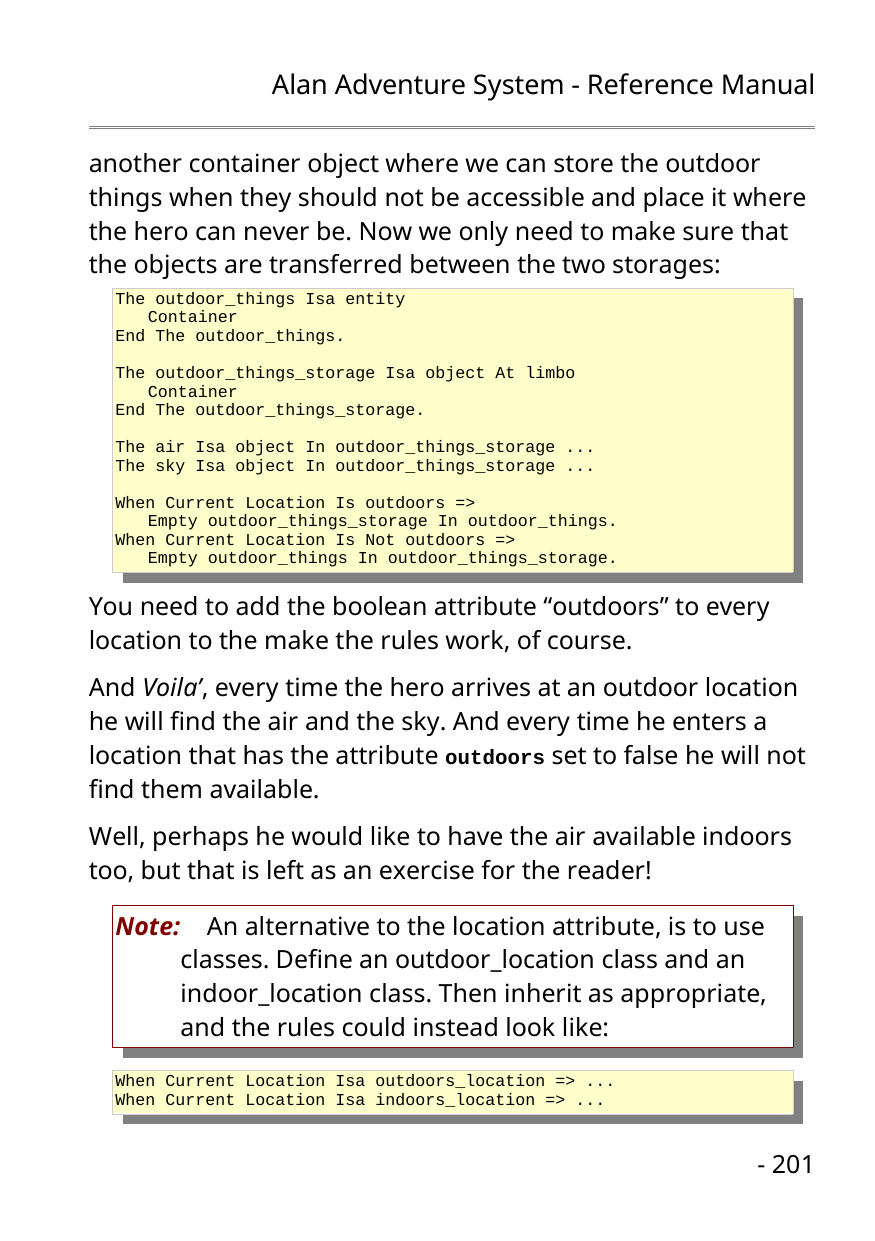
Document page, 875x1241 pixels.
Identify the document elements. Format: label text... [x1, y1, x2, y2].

text Well, perhaps he would like to have the air available indoors too, but that is left as an exercise for the reader! [88, 819, 815, 887]
text When Current Location Isa outdoors_location => ... When Current Location Isa indoors_location => ... [113, 1071, 793, 1113]
list An alternative to the location attribute, is to use classes. Define an outdoor_location class and an indoor_location class. Then inherit as appropriate, and the rules could instead look like: [113, 906, 793, 1047]
text And Voila’, every time the hero arrives at an outdoor location he will find the air and the sky. And every time he enters a location that has the attribute out­doors set to false he will not find them available. [88, 670, 815, 806]
text another contain­er object where we can store the outdoor things when they should not be accessible and place it where the hero can never be. Now we only need to make sure that the objects are transferred between the two storages: [88, 146, 815, 281]
text You need to add the boolean attribute “outdoors” to every location to the make the rules work, of course. [88, 589, 815, 657]
text The outdoor_things Isa entity Container End The outdoor_things. The outdoor_things_storage Isa object At limbo Container End The outdoor_things_storage. The air Isa object In outdoor_things_storage ... The sky Isa object In outdoor_things_storage ... When Current Location Is outdoors => Empty outdoor_things_storage In outdoor_things. When Current Location Is Not outdoors => Empty outdoor_things In outdoor_things_storage. [113, 289, 793, 572]
